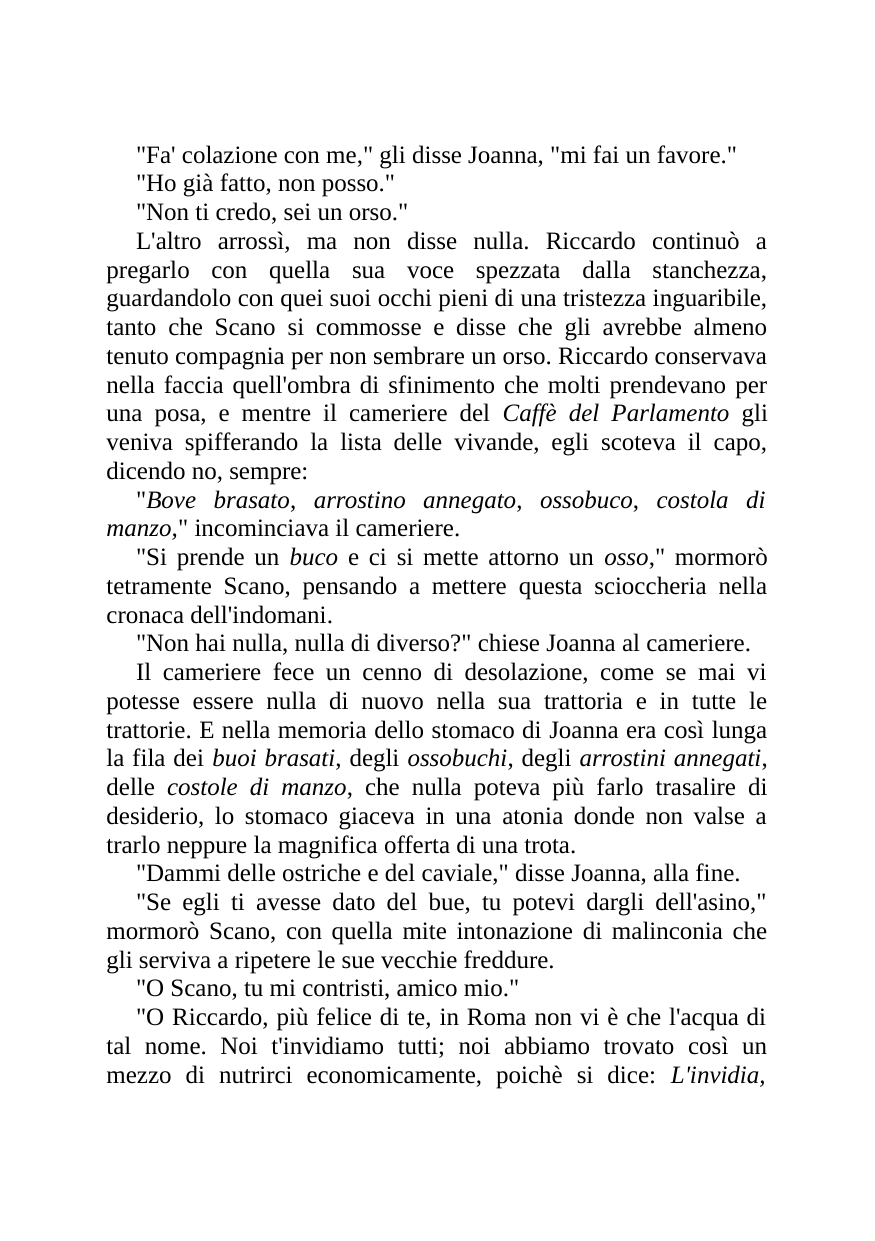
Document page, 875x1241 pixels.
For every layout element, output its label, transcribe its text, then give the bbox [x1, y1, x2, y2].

text "Non ti credo, sei un orso." [106, 197, 768, 226]
text "Se egli ti avesse dato del bue, tu potevi dargli dell'asino," mormorò Scano, con quella mite intonazione di malinconia che gli serviva a ripetere le sue vecchie freddure. [106, 887, 768, 973]
text "O Scano, tu mi contristi, amico mio." [106, 973, 768, 1002]
text "Fa' colazione con me," gli disse Joanna, "mi fai un favore." [106, 140, 768, 168]
text "Dammi delle ostriche e del caviale," disse Joanna, alla fine. [106, 858, 768, 887]
text "Non hai nulla, nulla di diverso?" chiese Joanna al cameriere. [106, 628, 768, 657]
text "Si prende un buco e ci si mette attorno un osso," mormorò tetramente Scano, pensando a mettere questa scioccheria nella cronaca dell'indomani. [106, 542, 768, 628]
text "Ho già fatto, non posso." [106, 168, 768, 197]
text "Bove brasato, arrostino annegato, ossobuco, costola di manzo," incominciava il cameriere. [106, 485, 768, 542]
text L'altro arrossì, ma non disse nulla. Riccardo continuò a pregarlo con quella sua voce spezzata dalla stanchezza, guardandolo con quei suoi occhi pieni di una tristezza inguaribile, tanto che Scano si commosse e disse che gli avrebbe almeno tenuto compagnia per non sembrare un orso. Riccardo conservava nella faccia quell'ombra di sfinimento che molti prendevano per una posa, e mentre il cameriere del Caffè del Parlamento gli veniva spifferando la lista delle vivande, egli scoteva il capo, dicendo no, sempre: [106, 226, 768, 485]
text "O Riccardo, più felice di te, in Roma non vi è che l'acqua di tal nome. Noi t'invidiamo tutti; noi abbiamo trovato così un mezzo di nutrirci economicamente, poichè si dice: L'invidia, [106, 1002, 768, 1088]
text Il cameriere fece un cenno di desolazione, come se mai vi potesse essere nulla di nuovo nella sua trattoria e in tutte le trattorie. E nella memoria dello stomaco di Joanna era così lunga la fila dei buoi brasati, degli ossobuchi, degli arrostini annegati, delle costole di manzo, che nulla poteva più farlo trasalire di desiderio, lo stomaco giaceva in una atonia donde non valse a trarlo neppure la magnifica offerta di una trota. [106, 657, 768, 858]
